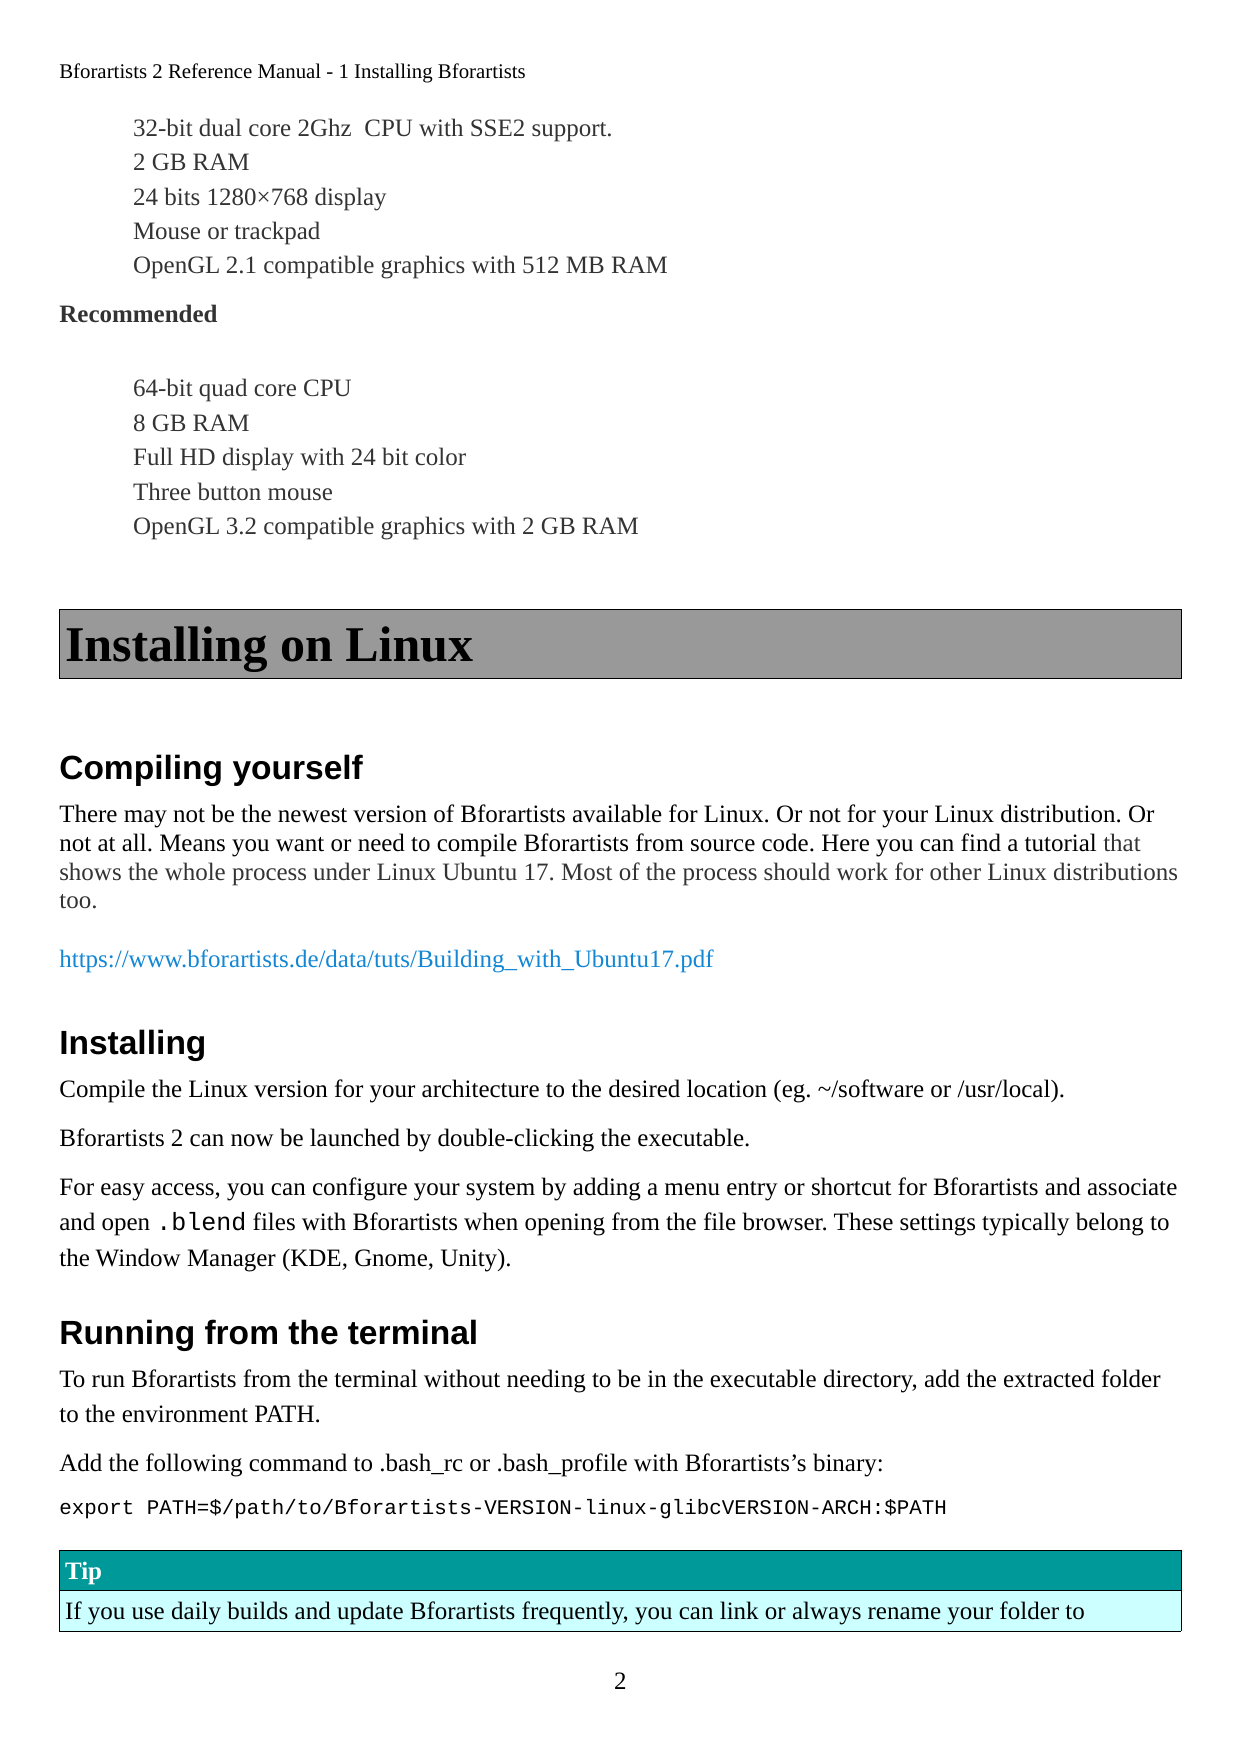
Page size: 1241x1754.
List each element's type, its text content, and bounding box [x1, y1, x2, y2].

text OpenGL 2.1 compatible graphics with 512 MB RAM [133, 251, 1181, 279]
text To run Bforartists from the terminal without needing to be in the executable directory, add the extracted folder to the environment PATH. [59, 1364, 1181, 1427]
text Add the following command to .bash_rc or .bash_profile with Bforartists’s binary: [59, 1448, 1181, 1477]
text For easy access, you can configure your system by adding a menu entry or shortcut for Bforartists and associate and open .blend files with Bforartists when opening from the file browser. These settings typically belong to the Window Manager (KDE, Gnome, Unity). [59, 1172, 1181, 1272]
text 64-bit quad core CPU [133, 373, 1181, 402]
text Recommended [59, 299, 1181, 328]
text https://www.bforartists.de/data/tuts/Building_with_Ubuntu17.pdf [59, 944, 1181, 973]
text Full HD display with 24 bit color [133, 442, 1181, 471]
text 24 bits 1280×768 display [133, 182, 1181, 210]
text 32-bit dual core 2Ghz CPU with SSE2 support. [133, 113, 1181, 141]
text 2 GB RAM [133, 147, 1181, 176]
text Mouse or trackpad [133, 216, 1181, 245]
text There may not be the newest version of Bforartists available for Linux. Or not for your Linux distribution. Or not at all. Means you want or need to compile Bforartists from source code. Here you can find a tutorial that shows the whole process under Linux Ubuntu 17. Most of the process should work for other Linux distributions too. [59, 799, 1181, 914]
table_header Installing on Linux [60, 610, 1181, 678]
subtitle Running from the terminal [59, 1313, 1181, 1352]
table_header Tip [60, 1551, 1181, 1590]
text Bforartists 2 can now be launched by double-clicking the executable. [59, 1123, 1181, 1152]
subtitle Installing [59, 1023, 1181, 1062]
text export PATH=$/path/to/Bforartists-VERSION-linux-glibcVERSION-ARCH:$PATH [59, 1497, 1181, 1521]
subtitle Compiling yourself [59, 748, 1181, 787]
text Three button mouse [133, 477, 1181, 505]
text 8 GB RAM [133, 408, 1181, 436]
text OpenGL 3.2 compatible graphics with 2 GB RAM [133, 511, 1181, 540]
table_cell If you use daily builds and update Bforartists frequently, you can link or always rename your folder to [60, 1591, 1181, 1631]
text Compile the Linux version for your architecture to the desired location (eg. ~/software or /usr/local). [59, 1074, 1181, 1103]
